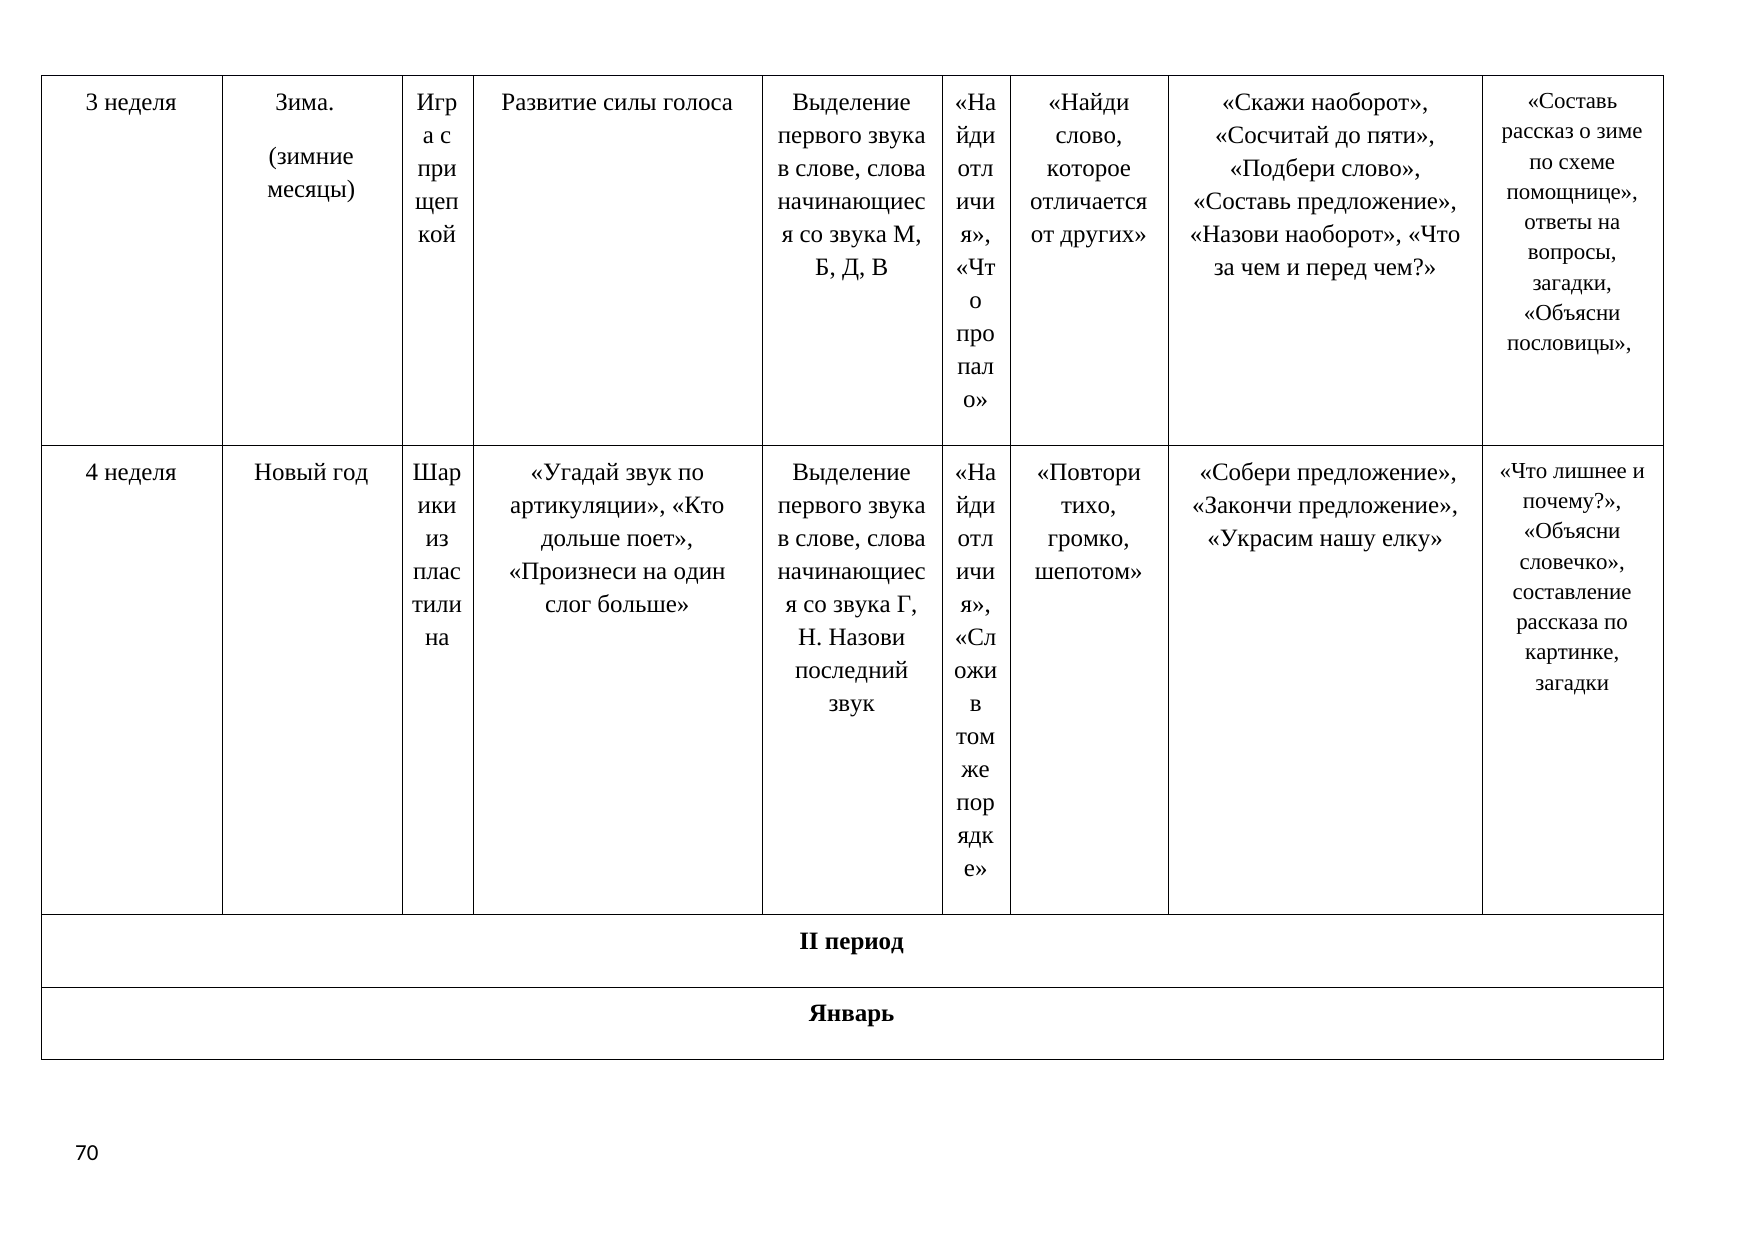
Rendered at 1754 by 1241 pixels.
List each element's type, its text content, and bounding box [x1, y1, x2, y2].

table_cell Выделение первого звука в слове, слова начинающиеся со звука М, Б, Д, В [763, 76, 942, 445]
table_cell Новый год [223, 446, 402, 914]
table_cell Развитие силы голоса [474, 76, 762, 445]
table_cell «Угадай звук по артикуляции», «Кто дольше поет», «Произнеси на один слог больше» [474, 446, 762, 914]
table_cell «Собери предложение», «Закончи предложение», «Украсим нашу елку» [1169, 446, 1482, 914]
table_cell «Найди слово, которое отличается от других» [1011, 76, 1168, 445]
table_cell 4 неделя [42, 446, 222, 914]
table_cell «Составь рассказ о зиме по схеме помощнице», ответы на вопросы, загадки, «Объясни пословицы», [1483, 76, 1663, 445]
table_cell Январь [42, 988, 1663, 1059]
table_cell Шарики из пластилина [403, 446, 473, 914]
table_cell Зима. (зимние месяцы) [223, 76, 402, 445]
table_cell «Что лишнее и почему?», «Объясни словечко», составление рассказа по картинке, загадки [1483, 446, 1663, 914]
table_cell Выделение первого звука в слове, слова начинающиеся со звука Г, Н. Назови последний звук [763, 446, 942, 914]
table_cell «Найди отличия», «Что пропало» [943, 76, 1010, 445]
table_cell «Скажи наоборот», «Сосчитай до пяти», «Подбери слово», «Составь предложение», «Назови наоборот», «Что за чем и перед чем?» [1169, 76, 1482, 445]
table_cell «Повтори тихо, громко, шепотом» [1011, 446, 1168, 914]
table_cell 3 неделя [42, 76, 222, 445]
table_cell Игра с прищепкой [403, 76, 473, 445]
table_cell «Найди отличия», «Сложи в том же порядке» [943, 446, 1010, 914]
table_cell II период [42, 915, 1663, 987]
